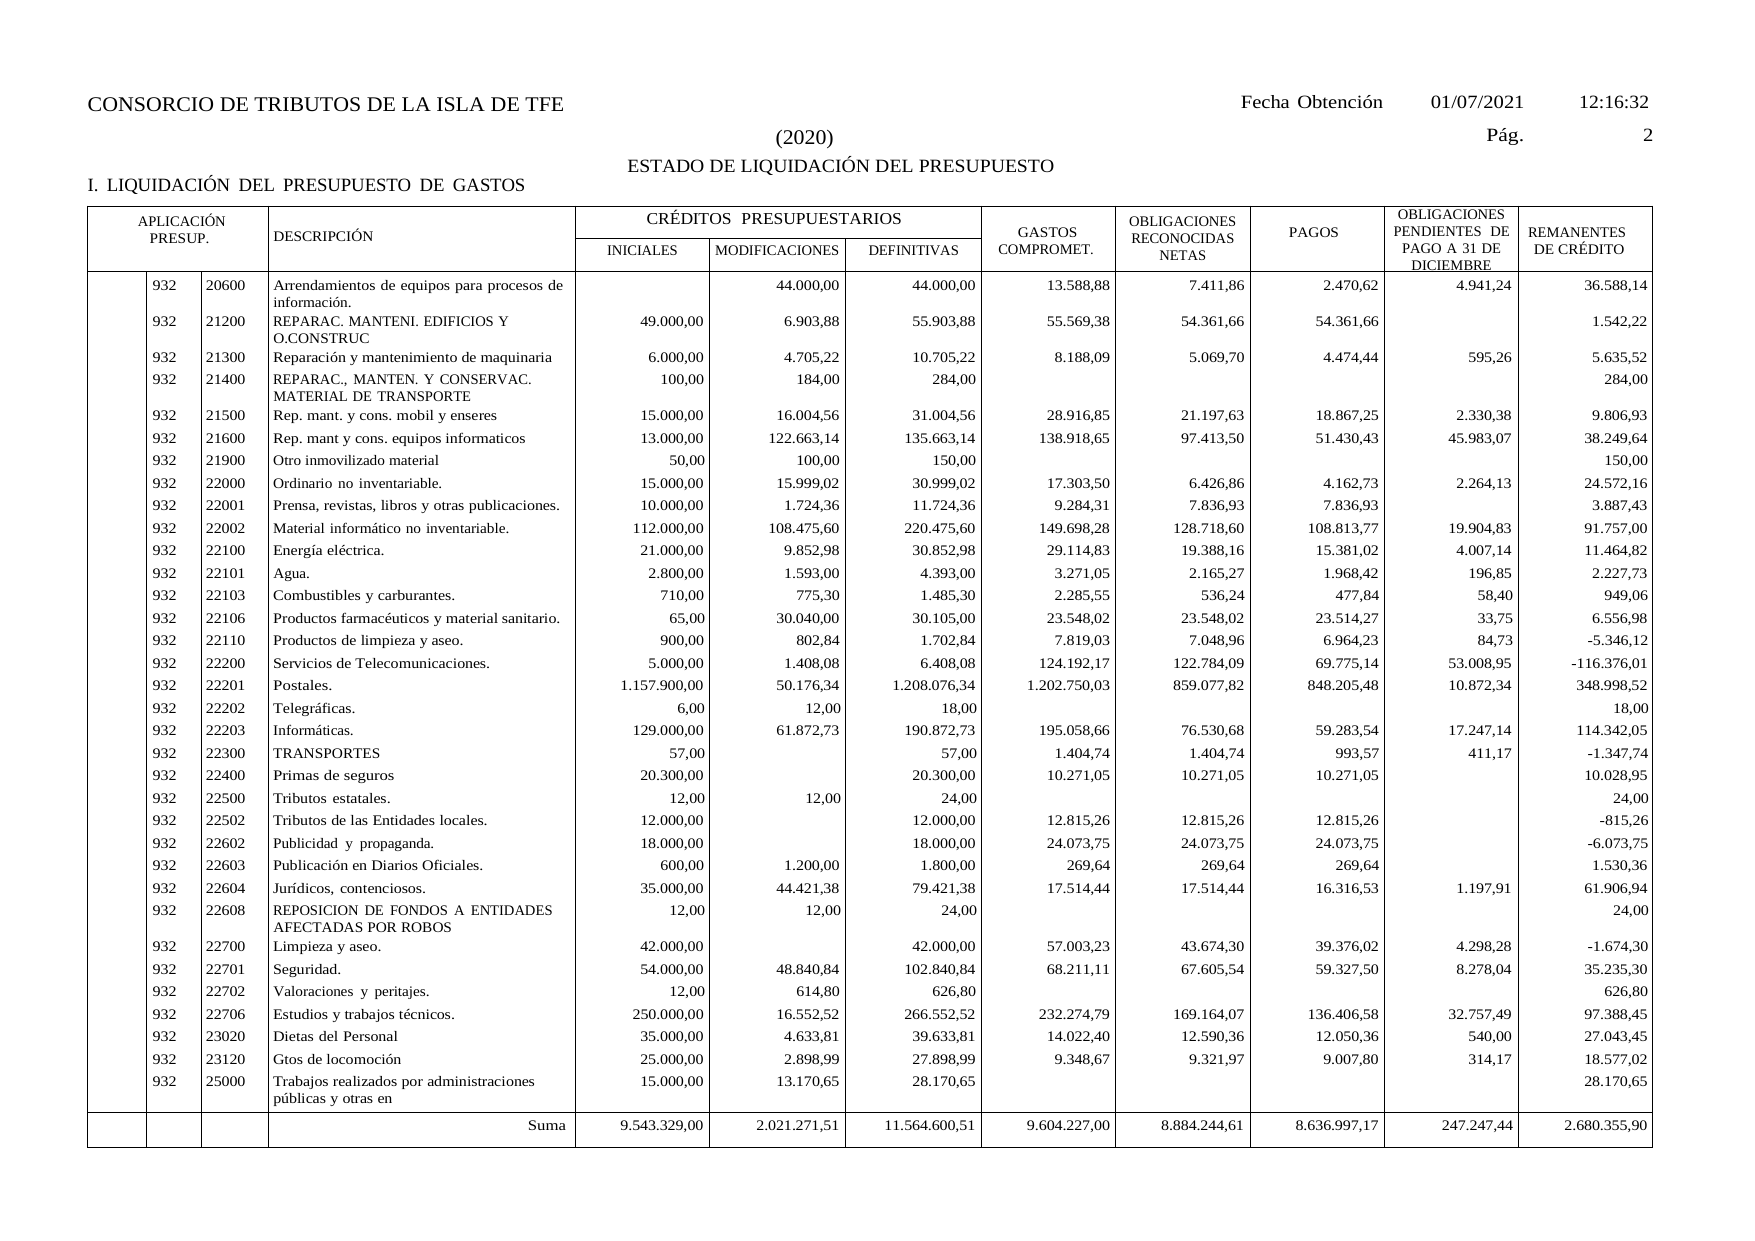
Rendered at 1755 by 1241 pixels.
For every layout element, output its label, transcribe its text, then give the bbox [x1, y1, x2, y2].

table_cell Jurídicos, contenciosos. [269, 877, 575, 899]
table_cell 17.514,44 [1116, 877, 1250, 899]
table_cell 232.274,79 [982, 1003, 1115, 1026]
table_cell 69.775,14 [1251, 652, 1384, 674]
table_cell 16.552,52 [710, 1003, 845, 1026]
table_cell 6,00 [576, 697, 709, 719]
table_cell [202, 1113, 268, 1147]
table_cell 12,00 [710, 697, 845, 719]
table_cell 12.815,26 [1251, 810, 1384, 832]
table_header OBLIGACIONES PENDIENTES DE PAGO A 31 DE DICIEMBRE [1385, 207, 1518, 271]
table_cell 59.327,50 [1251, 958, 1384, 981]
table_cell 6.426,86 [1116, 472, 1250, 494]
table_cell -6.073,75 [1519, 832, 1652, 854]
table_cell 22106 [202, 607, 268, 629]
table_cell [147, 388, 201, 406]
table_cell 932 [147, 1026, 201, 1048]
table_cell 67.605,54 [1116, 958, 1250, 981]
table_cell [1385, 312, 1518, 330]
table_cell 22110 [202, 630, 268, 652]
table_cell 932 [147, 1003, 201, 1026]
table_cell 20.300,00 [576, 765, 709, 787]
table_cell 57.003,23 [982, 937, 1115, 958]
table_cell 18.000,00 [846, 832, 981, 854]
table_cell 12.050,36 [1251, 1026, 1384, 1048]
table_cell 932 [147, 720, 201, 742]
table_cell 932 [147, 607, 201, 629]
table_cell 24.073,75 [1251, 832, 1384, 854]
table_cell [710, 294, 845, 312]
table_cell 100,00 [710, 450, 845, 472]
table_cell 2.800,00 [576, 562, 709, 584]
table_cell 16.316,53 [1251, 877, 1384, 899]
table_cell 247.247,44 [1385, 1113, 1518, 1147]
table_cell 7.836,93 [1116, 495, 1250, 517]
table_cell 25.000,00 [576, 1048, 709, 1071]
table_cell 7.048,96 [1116, 630, 1250, 652]
table_cell 932 [147, 900, 201, 919]
table_cell 32.757,49 [1385, 1003, 1518, 1026]
table_cell información. [269, 294, 575, 312]
table_cell 932 [147, 697, 201, 719]
table_cell 12,00 [576, 787, 709, 809]
table_cell 13.000,00 [576, 427, 709, 449]
table_cell 1.530,36 [1519, 855, 1652, 877]
table_cell Seguridad. [269, 958, 575, 981]
table_cell [1116, 369, 1250, 388]
table_cell 932 [147, 630, 201, 652]
table_cell [1385, 832, 1518, 854]
table_cell 8.188,09 [982, 348, 1115, 368]
table_cell 100,00 [576, 369, 709, 388]
table_cell 22500 [202, 787, 268, 809]
table_cell 284,00 [1519, 369, 1652, 388]
table_cell 8.884.244,61 [1116, 1113, 1250, 1147]
table_cell 932 [147, 562, 201, 584]
table_cell 2.264,13 [1385, 472, 1518, 494]
table_cell [202, 330, 268, 348]
table_cell [1385, 388, 1518, 406]
table_cell [982, 787, 1115, 809]
table_cell 932 [147, 810, 201, 832]
table_cell Primas de seguros [269, 765, 575, 787]
table_cell 135.663,14 [846, 427, 981, 449]
table_cell 59.283,54 [1251, 720, 1384, 742]
table_cell [147, 1113, 201, 1147]
table_cell 932 [147, 877, 201, 899]
table_cell 1.485,30 [846, 585, 981, 607]
table_header OBLIGACIONES RECONOCIDAS NETAS [1116, 207, 1250, 271]
table_cell 17.303,50 [982, 472, 1115, 494]
table_cell Telegráficas. [269, 697, 575, 719]
table_cell [1251, 369, 1384, 388]
table_cell 614,80 [710, 981, 845, 1003]
table_cell Arrendamientos de equipos para procesos de [269, 272, 575, 294]
table_cell 30.999,02 [846, 472, 981, 494]
table_cell 932 [147, 272, 201, 294]
table_cell [147, 330, 201, 348]
table_cell 4.298,28 [1385, 937, 1518, 958]
table_cell 91.757,00 [1519, 517, 1652, 539]
table_cell 1.197,91 [1385, 877, 1518, 899]
table_cell 17.247,14 [1385, 720, 1518, 742]
table_cell 44.421,38 [710, 877, 845, 899]
table_cell MODIFICACIONES [710, 239, 845, 271]
table_cell 195.058,66 [982, 720, 1115, 742]
table_cell 150,00 [846, 450, 981, 472]
table_cell [1519, 330, 1652, 348]
table_cell 932 [147, 472, 201, 494]
table_cell O.CONSTRUC [269, 330, 575, 348]
table_cell [982, 450, 1115, 472]
table_cell [846, 294, 981, 312]
table_cell [1251, 919, 1384, 937]
table_cell [1385, 810, 1518, 832]
table_cell 4.162,73 [1251, 472, 1384, 494]
table_cell 97.413,50 [1116, 427, 1250, 449]
table_cell 6.964,23 [1251, 630, 1384, 652]
table_header CRÉDITOS PRESUPUESTARIOS [576, 207, 981, 238]
table_cell Rep. mant. y cons. mobil y enseres [269, 406, 575, 427]
table_cell 932 [147, 348, 201, 368]
table_cell 6.903,88 [710, 312, 845, 330]
table_cell 124.192,17 [982, 652, 1115, 674]
table_cell 932 [147, 1048, 201, 1071]
table_cell 184,00 [710, 369, 845, 388]
table_cell 2.680.355,90 [1519, 1113, 1652, 1147]
table_cell 22603 [202, 855, 268, 877]
table_cell 932 [147, 652, 201, 674]
table_cell 1.408,08 [710, 652, 845, 674]
table_cell 44.000,00 [846, 272, 981, 294]
table_cell 35.000,00 [576, 877, 709, 899]
table_cell 9.348,67 [982, 1048, 1115, 1112]
table_cell 10.271,05 [982, 765, 1115, 787]
table_cell 5.635,52 [1519, 348, 1652, 368]
table_cell 12.000,00 [576, 810, 709, 832]
table_cell 2.330,38 [1385, 406, 1518, 427]
table_cell 4.474,44 [1251, 348, 1384, 368]
table_cell [147, 919, 201, 937]
table_cell 24,00 [1519, 787, 1652, 809]
table_cell -116.376,01 [1519, 652, 1652, 674]
table_cell [710, 919, 845, 937]
table_cell 22502 [202, 810, 268, 832]
table_cell Gtos de locomoción [269, 1048, 575, 1071]
table_cell 15.000,00 [576, 1071, 709, 1112]
table_cell [1385, 294, 1518, 312]
table_header PAGOS [1251, 207, 1384, 271]
table_cell 11.724,36 [846, 495, 981, 517]
table_cell Dietas del Personal [269, 1026, 575, 1048]
table_cell 24.073,75 [982, 832, 1115, 854]
table_cell 932 [147, 981, 201, 1003]
table_cell 626,80 [846, 981, 981, 1003]
table_cell 30.040,00 [710, 607, 845, 629]
table_cell 2.227,73 [1519, 562, 1652, 584]
table_cell 932 [147, 450, 201, 472]
table_cell 13.588,88 [982, 272, 1115, 294]
table_cell [202, 388, 268, 406]
table_cell [1251, 697, 1384, 719]
table_cell 1.157.900,00 [576, 675, 709, 697]
table_header DESCRIPCIÓN [269, 207, 575, 271]
table_cell 600,00 [576, 855, 709, 877]
table_cell 9.852,98 [710, 540, 845, 562]
table_cell [1116, 787, 1250, 809]
table_cell [710, 937, 845, 958]
table_cell DEFINITIVAS [846, 239, 981, 271]
table_cell -1.674,30 [1519, 937, 1652, 958]
table_cell TRANSPORTES [269, 742, 575, 764]
table_cell 54.361,66 [1251, 312, 1384, 330]
table_cell 269,64 [982, 855, 1115, 877]
table_cell REPARAC. MANTENI. EDIFICIOS Y [269, 312, 575, 330]
table_cell 22300 [202, 742, 268, 764]
table_cell 108.813,77 [1251, 517, 1384, 539]
table_cell 30.852,98 [846, 540, 981, 562]
table_cell [982, 900, 1115, 919]
table_cell 19.388,16 [1116, 540, 1250, 562]
table_cell 10.000,00 [576, 495, 709, 517]
table_cell 68.211,11 [982, 958, 1115, 981]
table_cell 190.872,73 [846, 720, 981, 742]
table_cell 8.278,04 [1385, 958, 1518, 981]
table_cell 57,00 [846, 742, 981, 764]
table_cell 43.674,30 [1116, 937, 1250, 958]
table_cell [1385, 787, 1518, 809]
table_cell 411,17 [1385, 742, 1518, 764]
table_cell 61.906,94 [1519, 877, 1652, 899]
table_cell 24,00 [1519, 900, 1652, 919]
table_cell [982, 330, 1115, 348]
table_cell REPOSICION DE FONDOS A ENTIDADES [269, 900, 575, 919]
table_cell 932 [147, 312, 201, 330]
table_cell Servicios de Telecomunicaciones. [269, 652, 575, 674]
table_cell 949,06 [1519, 585, 1652, 607]
table_cell 15.999,02 [710, 472, 845, 494]
table_cell 61.872,73 [710, 720, 845, 742]
table_cell [710, 330, 845, 348]
table_cell 22701 [202, 958, 268, 981]
table_cell 15.000,00 [576, 406, 709, 427]
table_cell 22202 [202, 697, 268, 719]
table_cell 129.000,00 [576, 720, 709, 742]
table_cell [1251, 450, 1384, 472]
table_cell 21600 [202, 427, 268, 449]
table_cell 23.548,02 [1116, 607, 1250, 629]
table_cell [576, 330, 709, 348]
table_cell Combustibles y carburantes. [269, 585, 575, 607]
table_cell 136.406,58 [1251, 1003, 1384, 1026]
table_cell 859.077,82 [1116, 675, 1250, 697]
table_cell [1385, 900, 1518, 919]
table_cell [1385, 495, 1518, 517]
table_cell 5.069,70 [1116, 348, 1250, 368]
table_cell [982, 369, 1115, 388]
table_cell 42.000,00 [846, 937, 981, 958]
table_cell Material informático no inventariable. [269, 517, 575, 539]
table_cell [1251, 981, 1384, 1003]
table_cell 2.285,55 [982, 585, 1115, 607]
table_cell 2.898,99 [710, 1048, 845, 1071]
table_cell [1251, 787, 1384, 809]
table_cell 18,00 [846, 697, 981, 719]
table_cell 22604 [202, 877, 268, 899]
table_cell -815,26 [1519, 810, 1652, 832]
table_cell Suma [269, 1113, 575, 1147]
table_header REMANENTES DE CRÉDITO [1519, 207, 1652, 271]
table_cell Estudios y trabajos técnicos. [269, 1003, 575, 1026]
table_cell -1.347,74 [1519, 742, 1652, 764]
table_cell 12,00 [576, 981, 709, 1003]
table_cell 150,00 [1519, 450, 1652, 472]
table_cell [846, 330, 981, 348]
table_cell 27.043,45 [1519, 1026, 1652, 1048]
table_cell [982, 981, 1115, 1003]
table_cell 10.271,05 [1251, 765, 1384, 787]
table_cell 18.577,02 [1519, 1048, 1652, 1071]
table_cell 21200 [202, 312, 268, 330]
table_cell [1385, 855, 1518, 877]
table_cell [1116, 919, 1250, 937]
table_cell 932 [147, 406, 201, 427]
table_cell 595,26 [1385, 348, 1518, 368]
table_cell 9.806,93 [1519, 406, 1652, 427]
table_cell 932 [147, 1071, 201, 1112]
table_cell 138.918,65 [982, 427, 1115, 449]
table_cell 932 [147, 369, 201, 388]
table_cell 35.235,30 [1519, 958, 1652, 981]
table_cell [1519, 919, 1652, 937]
table_cell [710, 742, 845, 764]
table_cell 477,84 [1251, 585, 1384, 607]
table_cell 4.633,81 [710, 1026, 845, 1048]
table_cell [1116, 450, 1250, 472]
table_cell 18,00 [1519, 697, 1652, 719]
table_cell 932 [147, 540, 201, 562]
table_cell Agua. [269, 562, 575, 584]
table_cell Publicidad y propaganda. [269, 832, 575, 854]
table_cell [1116, 388, 1250, 406]
table_cell 102.840,84 [846, 958, 981, 981]
table_cell 932 [147, 517, 201, 539]
table_cell 6.408,08 [846, 652, 981, 674]
table_cell [1116, 900, 1250, 919]
table_cell 22602 [202, 832, 268, 854]
table_cell 314,17 [1385, 1048, 1518, 1112]
table_cell 20600 [202, 272, 268, 294]
table_cell [1385, 765, 1518, 787]
table_cell 19.904,83 [1385, 517, 1518, 539]
table_cell -5.346,12 [1519, 630, 1652, 652]
table_cell 29.114,83 [982, 540, 1115, 562]
table_cell 284,00 [846, 369, 981, 388]
table_cell 932 [147, 855, 201, 877]
table_cell 21.000,00 [576, 540, 709, 562]
table_cell Postales. [269, 675, 575, 697]
table_cell 4.007,14 [1385, 540, 1518, 562]
table_cell [1385, 697, 1518, 719]
table_cell [710, 832, 845, 854]
table_cell [88, 1113, 146, 1147]
table_cell 10.872,34 [1385, 675, 1518, 697]
table_cell 15.381,02 [1251, 540, 1384, 562]
table_cell 932 [147, 787, 201, 809]
table_cell 12.815,26 [1116, 810, 1250, 832]
table_cell 932 [147, 742, 201, 764]
table_cell Ordinario no inventariable. [269, 472, 575, 494]
table_cell 22608 [202, 900, 268, 919]
table_cell [1385, 330, 1518, 348]
table_cell 24,00 [846, 787, 981, 809]
table_header APLICACIÓN PRESUP. [88, 207, 268, 271]
table_cell 22700 [202, 937, 268, 958]
table_cell 45.983,07 [1385, 427, 1518, 449]
table_cell 169.164,07 [1116, 1003, 1250, 1026]
table_cell 49.000,00 [576, 272, 709, 330]
table_cell [1251, 330, 1384, 348]
table_cell [1385, 919, 1518, 937]
table_cell 24,00 [846, 900, 981, 919]
table_cell 22201 [202, 675, 268, 697]
table_cell AFECTADAS POR ROBOS [269, 919, 575, 937]
table_cell 10.705,22 [846, 348, 981, 368]
table_cell [1116, 330, 1250, 348]
table_cell 44.000,00 [710, 272, 845, 294]
table_cell 15.000,00 [576, 472, 709, 494]
table_header GASTOS COMPROMET. [982, 207, 1115, 271]
table_cell [1519, 294, 1652, 312]
table_cell 22200 [202, 652, 268, 674]
table_cell 149.698,28 [982, 517, 1115, 539]
table_cell 9.543.329,00 [576, 1113, 709, 1147]
table_cell 932 [147, 495, 201, 517]
table_cell 13.170,65 [710, 1071, 845, 1112]
table_cell 2.470,62 [1251, 272, 1384, 294]
table_cell 97.388,45 [1519, 1003, 1652, 1026]
table_cell 802,84 [710, 630, 845, 652]
table_cell 24.073,75 [1116, 832, 1250, 854]
table_cell 14.022,40 [982, 1026, 1115, 1048]
table_cell 39.376,02 [1251, 937, 1384, 958]
table_cell 12,00 [576, 900, 709, 919]
table_cell 932 [147, 585, 201, 607]
table_cell 128.718,60 [1116, 517, 1250, 539]
table_cell 22702 [202, 981, 268, 1003]
table_cell 8.636.997,17 [1251, 1113, 1384, 1147]
table_cell 20.300,00 [846, 765, 981, 787]
table_cell 22100 [202, 540, 268, 562]
table_cell [982, 697, 1115, 719]
table_cell Prensa, revistas, libros y otras publicaciones. [269, 495, 575, 517]
table_cell [1385, 450, 1518, 472]
table_cell [576, 919, 709, 937]
table_cell 33,75 [1385, 607, 1518, 629]
table_cell 50,00 [576, 450, 709, 472]
table_cell [710, 765, 845, 787]
table_cell 11.564.600,51 [846, 1113, 981, 1147]
table_cell Tributos estatales. [269, 787, 575, 809]
table_cell MATERIAL DE TRANSPORTE [269, 388, 575, 406]
table_cell [710, 810, 845, 832]
table_cell 7.819,03 [982, 630, 1115, 652]
table_cell 23.514,27 [1251, 607, 1384, 629]
table_cell 55.903,88 [846, 312, 981, 330]
table_cell Productos farmacéuticos y material sanitario. [269, 607, 575, 629]
table_cell 21.197,63 [1116, 406, 1250, 427]
table_cell [202, 919, 268, 937]
table_cell 4.705,22 [710, 348, 845, 368]
table_cell 23120 [202, 1048, 268, 1071]
table_cell 12,00 [710, 900, 845, 919]
table_cell Rep. mant y cons. equipos informaticos [269, 427, 575, 449]
table_cell Productos de limpieza y aseo. [269, 630, 575, 652]
table_cell Limpieza y aseo. [269, 937, 575, 958]
table_cell 23020 [202, 1026, 268, 1048]
table_cell [1251, 900, 1384, 919]
table_cell 1.800,00 [846, 855, 981, 877]
table_cell [846, 919, 981, 937]
table_cell 932 [147, 937, 201, 958]
table_cell 1.724,36 [710, 495, 845, 517]
table_cell 24.572,16 [1519, 472, 1652, 494]
table_cell [1385, 981, 1518, 1003]
table_cell [202, 294, 268, 312]
table_cell 1.202.750,03 [982, 675, 1115, 697]
table_cell 21300 [202, 348, 268, 368]
table_cell 38.249,64 [1519, 427, 1652, 449]
table_cell 84,73 [1385, 630, 1518, 652]
table_cell 36.588,14 [1519, 272, 1652, 294]
table_cell 710,00 [576, 585, 709, 607]
table_cell [982, 919, 1115, 937]
table_cell 3.271,05 [982, 562, 1115, 584]
table_cell [1385, 369, 1518, 388]
table_cell [846, 388, 981, 406]
table_cell 18.000,00 [576, 832, 709, 854]
table_cell 348.998,52 [1519, 675, 1652, 697]
table_cell 55.569,38 [982, 312, 1115, 330]
table_cell 932 [147, 832, 201, 854]
table_cell 58,40 [1385, 585, 1518, 607]
table_cell 6.556,98 [1519, 607, 1652, 629]
table_cell 6.000,00 [576, 348, 709, 368]
table_cell [1251, 388, 1384, 406]
table_cell 18.867,25 [1251, 406, 1384, 427]
table_cell 1.593,00 [710, 562, 845, 584]
table_cell 21400 [202, 369, 268, 388]
table_cell 50.176,34 [710, 675, 845, 697]
table_cell 1.200,00 [710, 855, 845, 877]
table_cell 848.205,48 [1251, 675, 1384, 697]
table_cell [1116, 697, 1250, 719]
table_cell 16.004,56 [710, 406, 845, 427]
table_cell [1251, 294, 1384, 312]
table_cell 28.170,65 [1519, 1071, 1652, 1112]
table_cell 53.008,95 [1385, 652, 1518, 674]
table_cell 22002 [202, 517, 268, 539]
table_cell 9.284,31 [982, 495, 1115, 517]
table_cell 22103 [202, 585, 268, 607]
table_cell 269,64 [1116, 855, 1250, 877]
table_cell 4.941,24 [1385, 272, 1518, 294]
table_cell 22203 [202, 720, 268, 742]
table_cell 932 [147, 765, 201, 787]
table_cell Publicación en Diarios Oficiales. [269, 855, 575, 877]
table_cell 122.784,09 [1116, 652, 1250, 674]
table_cell 10.271,05 [1116, 765, 1250, 787]
table_cell 28.916,85 [982, 406, 1115, 427]
table_cell 39.633,81 [846, 1026, 981, 1048]
table_cell 35.000,00 [576, 1026, 709, 1048]
table_cell Tributos de las Entidades locales. [269, 810, 575, 832]
table_cell Informáticas. [269, 720, 575, 742]
table_cell 57,00 [576, 742, 709, 764]
table_cell 932 [147, 958, 201, 981]
table_cell 12.815,26 [982, 810, 1115, 832]
table_cell 9.007,80 [1251, 1048, 1384, 1112]
table_cell Trabajos realizados por administraciones [269, 1071, 575, 1090]
table_cell 122.663,14 [710, 427, 845, 449]
table_cell 28.170,65 [846, 1071, 981, 1112]
table_cell 7.411,86 [1116, 272, 1250, 294]
table_cell 4.393,00 [846, 562, 981, 584]
table_cell 1.404,74 [1116, 742, 1250, 764]
table_cell 9.604.227,00 [982, 1113, 1115, 1147]
table_cell 22400 [202, 765, 268, 787]
table_cell 10.028,95 [1519, 765, 1652, 787]
table_cell 2.021.271,51 [710, 1113, 845, 1147]
table_cell públicas y otras en [269, 1090, 575, 1112]
table_cell 30.105,00 [846, 607, 981, 629]
table_cell 112.000,00 [576, 517, 709, 539]
table_cell 775,30 [710, 585, 845, 607]
table_cell [982, 294, 1115, 312]
table_cell 108.475,60 [710, 517, 845, 539]
table_cell 23.548,02 [982, 607, 1115, 629]
table_cell 25000 [202, 1071, 268, 1112]
table_cell 114.342,05 [1519, 720, 1652, 742]
table_cell 196,85 [1385, 562, 1518, 584]
table_cell Reparación y mantenimiento de maquinaria [269, 348, 575, 368]
table_cell 932 [147, 675, 201, 697]
table_cell 27.898,99 [846, 1048, 981, 1071]
table_cell 21900 [202, 450, 268, 472]
table_cell [147, 294, 201, 312]
table_cell 22706 [202, 1003, 268, 1026]
table_cell Energía eléctrica. [269, 540, 575, 562]
table_cell 17.514,44 [982, 877, 1115, 899]
table_cell 1.208.076,34 [846, 675, 981, 697]
table_cell 626,80 [1519, 981, 1652, 1003]
table_cell 2.165,27 [1116, 562, 1250, 584]
table_cell REPARAC., MANTEN. Y CONSERVAC. [269, 369, 575, 388]
table_cell 65,00 [576, 607, 709, 629]
table_cell [576, 388, 709, 406]
table_cell 993,57 [1251, 742, 1384, 764]
table_cell 1.968,42 [1251, 562, 1384, 584]
table_cell 12.000,00 [846, 810, 981, 832]
table_cell 42.000,00 [576, 937, 709, 958]
table_cell 540,00 [1385, 1026, 1518, 1048]
table_cell [88, 272, 146, 1112]
table_cell 54.361,66 [1116, 312, 1250, 330]
table_cell 11.464,82 [1519, 540, 1652, 562]
table_cell 12,00 [710, 787, 845, 809]
table_cell [1116, 981, 1250, 1003]
table_cell INICIALES [576, 239, 709, 271]
table_cell 22101 [202, 562, 268, 584]
table_cell 1.404,74 [982, 742, 1115, 764]
table_cell 48.840,84 [710, 958, 845, 981]
table_cell 9.321,97 [1116, 1048, 1250, 1112]
table_cell 31.004,56 [846, 406, 981, 427]
table_cell 12.590,36 [1116, 1026, 1250, 1048]
table_cell 7.836,93 [1251, 495, 1384, 517]
table_cell 21500 [202, 406, 268, 427]
table_cell 5.000,00 [576, 652, 709, 674]
table_cell 3.887,43 [1519, 495, 1652, 517]
table_cell Valoraciones y peritajes. [269, 981, 575, 1003]
table_cell 22001 [202, 495, 268, 517]
table_cell [710, 388, 845, 406]
table_cell 250.000,00 [576, 1003, 709, 1026]
table_cell [982, 388, 1115, 406]
table_cell Otro inmovilizado material [269, 450, 575, 472]
table_cell 1.542,22 [1519, 312, 1652, 330]
table_cell [1519, 388, 1652, 406]
table_cell 51.430,43 [1251, 427, 1384, 449]
table_cell 1.702,84 [846, 630, 981, 652]
table_cell 900,00 [576, 630, 709, 652]
table_cell 76.530,68 [1116, 720, 1250, 742]
table_cell 220.475,60 [846, 517, 981, 539]
table_cell 22000 [202, 472, 268, 494]
table_cell 269,64 [1251, 855, 1384, 877]
table_cell 266.552,52 [846, 1003, 981, 1026]
table_cell [1116, 294, 1250, 312]
table_cell 536,24 [1116, 585, 1250, 607]
table_cell 54.000,00 [576, 958, 709, 981]
table_cell 79.421,38 [846, 877, 981, 899]
table_cell 932 [147, 427, 201, 449]
